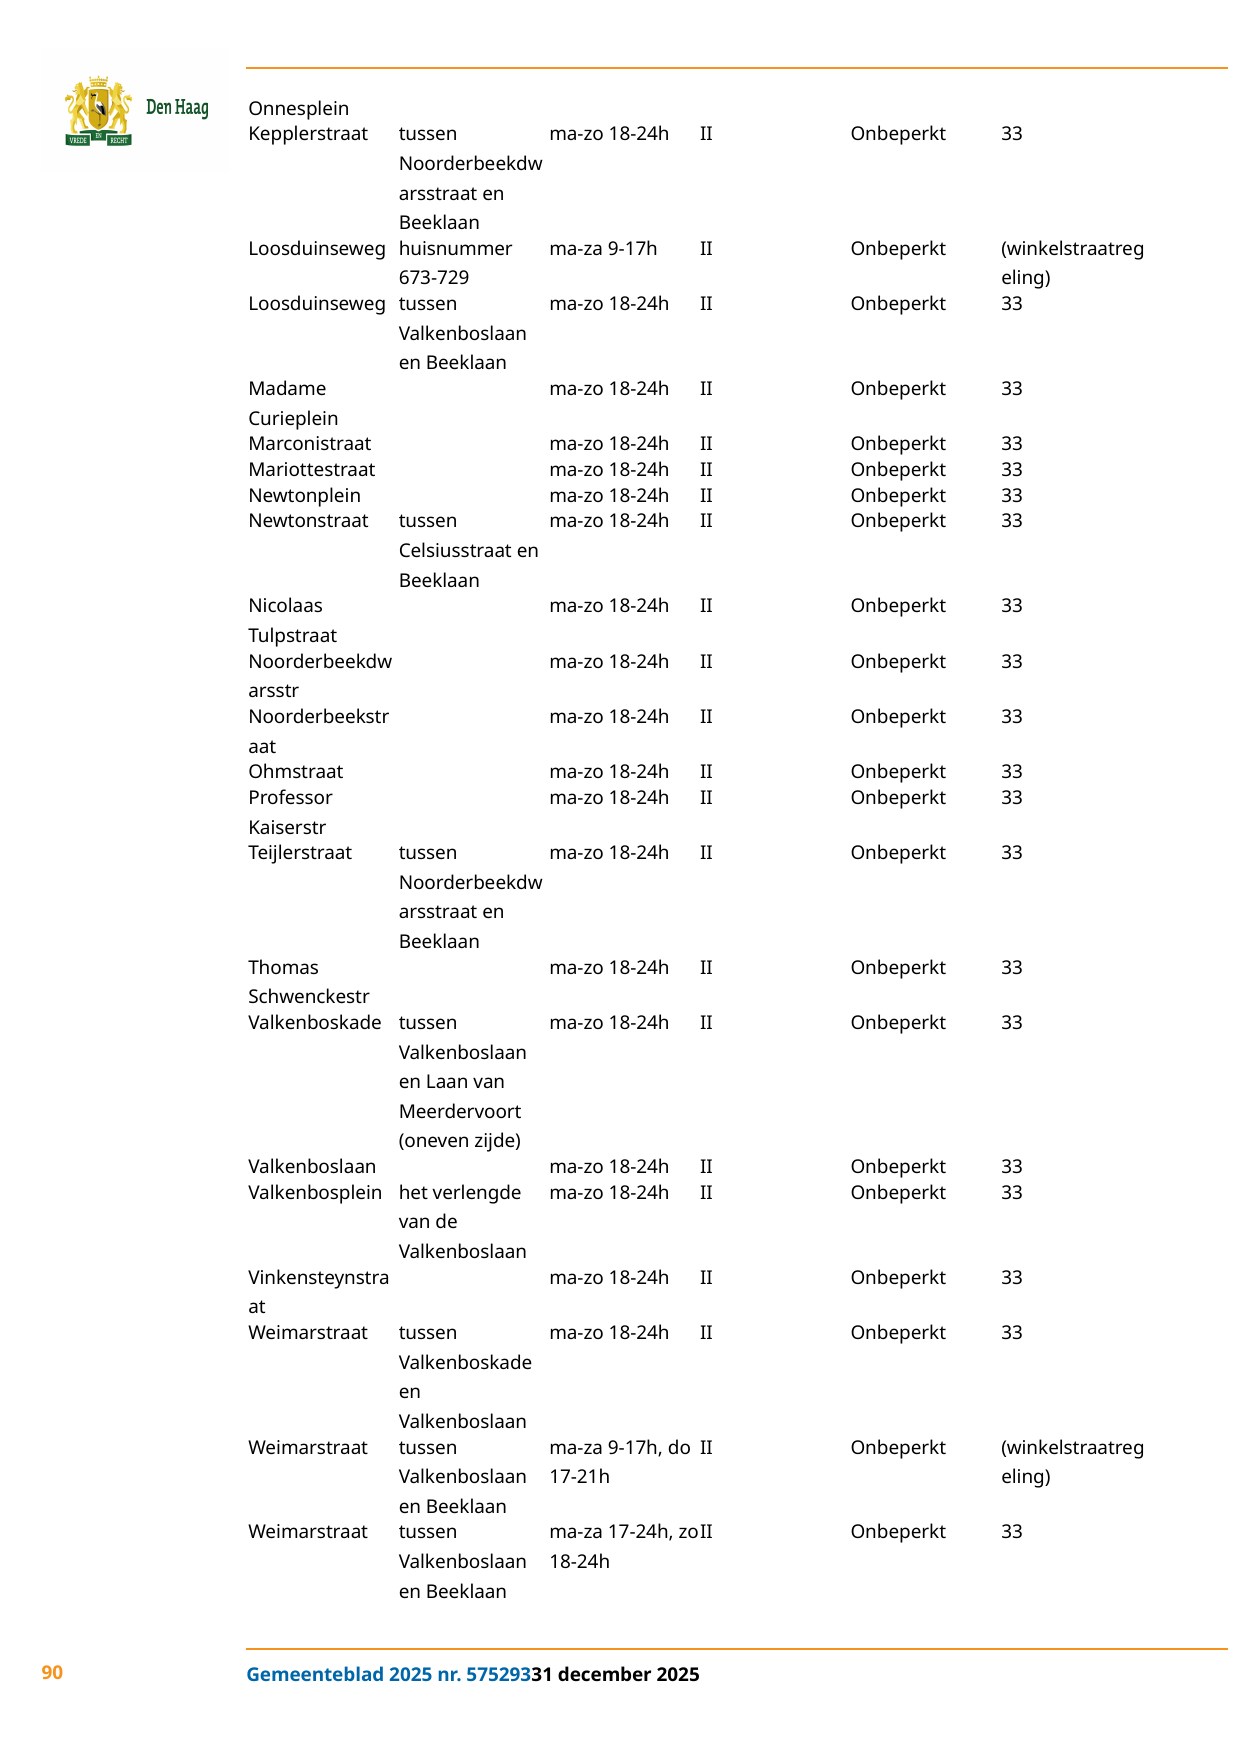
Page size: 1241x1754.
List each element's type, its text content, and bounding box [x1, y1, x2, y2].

table_cell 33 [1001, 1319, 1152, 1434]
table_cell 33 [1001, 508, 1152, 593]
table_cell 33 [1001, 1519, 1152, 1604]
table_cell huisnummer 673-729 [399, 235, 549, 290]
table_cell Onbeperkt [850, 703, 1001, 758]
table_cell II [700, 1009, 850, 1153]
table_cell [399, 784, 549, 839]
table_cell Newtonstraat [248, 508, 398, 593]
table_cell ma-za 17-24h, zo 18-24h [549, 1519, 700, 1604]
table_cell II [700, 290, 850, 375]
table_cell [399, 456, 549, 482]
table_cell tussen Valkenboslaan en Laan van Meerdervoort (oneven zijde) [399, 1009, 549, 1153]
table_cell Onbeperkt [850, 1519, 1001, 1604]
table_cell ma-zo 18-24h [549, 759, 700, 784]
table_cell ma-zo 18-24h [549, 456, 700, 482]
table_cell Valkenboskade [248, 1009, 398, 1153]
table_cell ma-zo 18-24h [549, 375, 700, 431]
table_cell 33 [1001, 375, 1152, 431]
table_cell II [700, 1319, 850, 1434]
picture [41, 47, 231, 172]
table_cell Nicolaas Tulpstraat [248, 593, 398, 648]
table_cell II [700, 593, 850, 648]
table_cell Onbeperkt [850, 235, 1001, 290]
table_cell ma-zo 18-24h [549, 482, 700, 508]
table_cell (winkelstraatregeling) [1001, 1434, 1152, 1519]
table_cell [399, 759, 549, 784]
table_cell Onbeperkt [850, 759, 1001, 784]
table_cell Mariottestraat [248, 456, 398, 482]
table_cell ma-zo 18-24h [549, 121, 700, 235]
table_cell Onbeperkt [850, 121, 1001, 235]
table_cell II [700, 375, 850, 431]
table_cell Onbeperkt [850, 840, 1001, 954]
table_cell II [700, 954, 850, 1009]
table_cell Loosduinseweg [248, 290, 398, 375]
table_cell [399, 431, 549, 456]
table_cell ma-zo 18-24h [549, 1154, 700, 1179]
table_cell 33 [1001, 431, 1152, 456]
table_cell ma-zo 18-24h [549, 593, 700, 648]
table_cell Onbeperkt [850, 290, 1001, 375]
table_cell Newtonplein [248, 482, 398, 508]
table_cell II [700, 840, 850, 954]
table_cell tussen Noorderbeekdwarsstraat en Beeklaan [399, 121, 549, 235]
table_cell Onbeperkt [850, 1179, 1001, 1264]
table_cell II [700, 456, 850, 482]
table_cell Teijlerstraat [248, 840, 398, 954]
table_cell ma-zo 18-24h [549, 1179, 700, 1264]
table_cell Professor Kaiserstr [248, 784, 398, 839]
table_cell ma-zo 18-24h [549, 648, 700, 703]
table_cell Marconistraat [248, 431, 398, 456]
table_cell II [700, 1179, 850, 1264]
table_cell Onbeperkt [850, 954, 1001, 1009]
table_cell het verlengde van de Valkenboslaan [399, 1179, 549, 1264]
table_cell [399, 375, 549, 431]
table_cell 33 [1001, 456, 1152, 482]
table_cell 33 [1001, 1154, 1152, 1179]
table_cell [399, 593, 549, 648]
table_cell Weimarstraat [248, 1434, 398, 1519]
table_cell Onbeperkt [850, 456, 1001, 482]
table_cell ma-za 9-17h [549, 235, 700, 290]
table_cell ma-zo 18-24h [549, 1264, 700, 1319]
table_cell [850, 95, 1001, 121]
table_cell ma-zo 18-24h [549, 1009, 700, 1153]
table_cell Ohmstraat [248, 759, 398, 784]
table_cell ma-zo 18-24h [549, 290, 700, 375]
table_cell Onbeperkt [850, 508, 1001, 593]
table_cell Onnesplein [248, 95, 398, 121]
table_cell ma-zo 18-24h [549, 703, 700, 758]
table_cell [399, 648, 549, 703]
table_cell tussen Valkenboslaan en Beeklaan [399, 1434, 549, 1519]
table_cell II [700, 121, 850, 235]
table_cell [399, 482, 549, 508]
table_cell tussen Noorderbeekdwarsstraat en Beeklaan [399, 840, 549, 954]
table_cell 33 [1001, 482, 1152, 508]
table_cell 33 [1001, 840, 1152, 954]
table_cell II [700, 482, 850, 508]
table_cell (winkelstraatregeling) [1001, 235, 1152, 290]
table_cell tussen Valkenboslaan en Beeklaan [399, 1519, 549, 1604]
table_cell [1001, 95, 1152, 121]
table_cell Noorderbeekdwarsstr [248, 648, 398, 703]
table_cell ma-zo 18-24h [549, 1319, 700, 1434]
table_cell Noorderbeekstraat [248, 703, 398, 758]
table_cell II [700, 235, 850, 290]
table_cell Vinkensteynstraat [248, 1264, 398, 1319]
table_cell II [700, 1154, 850, 1179]
table_cell II [700, 1519, 850, 1604]
table_cell tussen Valkenboslaan en Beeklaan [399, 290, 549, 375]
table_cell Loosduinseweg [248, 235, 398, 290]
table_cell II [700, 648, 850, 703]
table_cell [399, 1264, 549, 1319]
table_cell ma-zo 18-24h [549, 508, 700, 593]
table_cell 33 [1001, 593, 1152, 648]
table_cell tussen Celsiusstraat en Beeklaan [399, 508, 549, 593]
table_cell [399, 1154, 549, 1179]
table_cell Onbeperkt [850, 375, 1001, 431]
table_cell Valkenbosplein [248, 1179, 398, 1264]
table_cell Weimarstraat [248, 1519, 398, 1604]
table_cell II [700, 784, 850, 839]
table_cell Onbeperkt [850, 784, 1001, 839]
table_cell II [700, 1434, 850, 1519]
table_cell 33 [1001, 290, 1152, 375]
table_cell [399, 703, 549, 758]
table_cell 33 [1001, 784, 1152, 839]
table_cell tussen Valkenboskade en Valkenboslaan [399, 1319, 549, 1434]
table_cell Onbeperkt [850, 593, 1001, 648]
table_cell [399, 954, 549, 1009]
table_cell Onbeperkt [850, 1264, 1001, 1319]
table_cell 33 [1001, 954, 1152, 1009]
table_cell ma-za 9-17h, do 17-21h [549, 1434, 700, 1519]
table_cell Onbeperkt [850, 1319, 1001, 1434]
table_cell Weimarstraat [248, 1319, 398, 1434]
table_cell ma-zo 18-24h [549, 840, 700, 954]
table_cell 33 [1001, 648, 1152, 703]
table_cell II [700, 1264, 850, 1319]
table_cell Onbeperkt [850, 1434, 1001, 1519]
table_cell II [700, 703, 850, 758]
table_cell [549, 95, 700, 121]
table_cell 33 [1001, 1009, 1152, 1153]
table_cell Kepplerstraat [248, 121, 398, 235]
table_cell Onbeperkt [850, 431, 1001, 456]
table_cell Thomas Schwenckestr [248, 954, 398, 1009]
table_cell Madame Curieplein [248, 375, 398, 431]
table_cell Onbeperkt [850, 482, 1001, 508]
table_cell II [700, 759, 850, 784]
table_cell Valkenboslaan [248, 1154, 398, 1179]
table_cell ma-zo 18-24h [549, 784, 700, 839]
table_cell [700, 95, 850, 121]
table_cell II [700, 508, 850, 593]
table_cell 33 [1001, 759, 1152, 784]
table_cell II [700, 431, 850, 456]
table_cell Onbeperkt [850, 648, 1001, 703]
table_cell 33 [1001, 703, 1152, 758]
table_cell [399, 95, 549, 121]
table_cell 33 [1001, 121, 1152, 235]
table_cell Onbeperkt [850, 1009, 1001, 1153]
table_cell 33 [1001, 1179, 1152, 1264]
table_cell ma-zo 18-24h [549, 954, 700, 1009]
table_cell 33 [1001, 1264, 1152, 1319]
table_cell Onbeperkt [850, 1154, 1001, 1179]
table_cell ma-zo 18-24h [549, 431, 700, 456]
